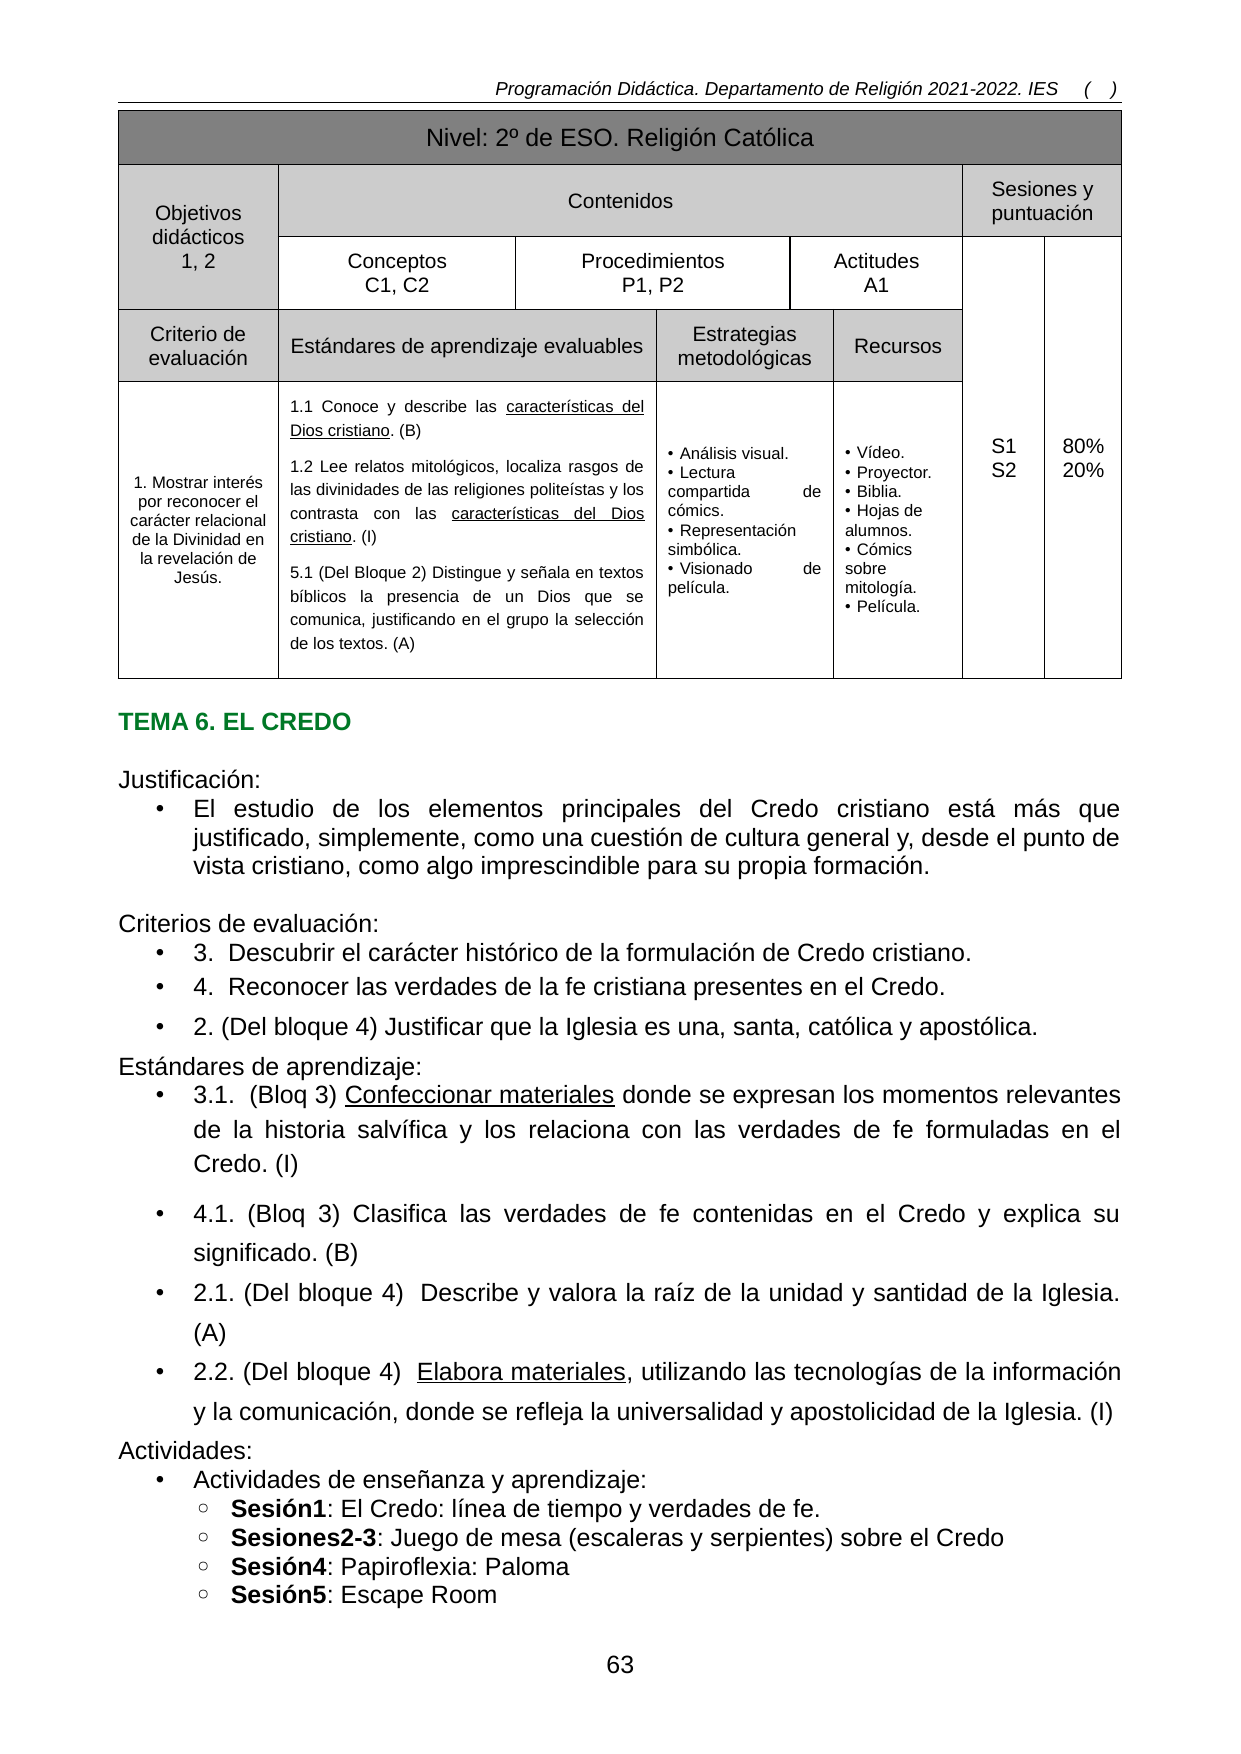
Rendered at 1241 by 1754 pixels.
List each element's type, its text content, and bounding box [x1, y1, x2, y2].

table_cell Actitudes A1 [791, 237, 962, 309]
list Sesión5: Escape Room [193, 1581, 1122, 1609]
list 3. Descubrir el carácter histórico de la formulación de Credo cristiano. [156, 937, 1122, 966]
table_cell 80% 20% [1045, 237, 1121, 678]
table_cell Procedimientos P1, P2 [516, 237, 789, 309]
list 4. Reconocer las verdades de la fe cristiana presentes en el Credo. [156, 972, 1122, 1001]
text Justificación: [118, 765, 1122, 794]
table_cell Contenidos [279, 165, 962, 236]
list Sesiones2-3: Juego de mesa (escaleras y serpientes) sobre el Credo [193, 1523, 1122, 1552]
text Actividades: [118, 1436, 1122, 1465]
list Sesión1: El Credo: línea de tiempo y verdades de fe. [193, 1494, 1122, 1523]
text TEMA 6. EL CREDO [118, 707, 1122, 736]
list 2.2. (Del bloque 4) Elabora materiales, utilizando las tecnologías de la información y la comunicación, donde se refleja la universalidad y apostolicidad de la Iglesia. (I) [156, 1357, 1122, 1426]
table_cell 1. Mostrar interés por reconocer el carácter relacional de la Divinidad en la revelación de Jesús. [119, 382, 278, 678]
text Criterios de evaluación: [118, 909, 1122, 937]
table_cell 1.1 Conoce y describe las características del Dios cristiano. (B) 1.2 Lee relatos mitológicos, localiza rasgos de las divinidades de las religiones politeístas y los contrasta con las características del Dios cristiano. (I) 5.1 (Del Bloque 2) Distingue y señala en textos bíblicos la presencia de un Dios que se comunica, justificando en el grupo la selección de los textos. (A) [279, 382, 656, 678]
text Estándares de aprendizaje: [118, 1052, 1122, 1080]
list 3.1. (Bloq 3) Confeccionar materiales donde se expresan los momentos relevantes de la historia salvífica y los relaciona con las verdades de fe formuladas en el Credo. (I) [156, 1080, 1122, 1178]
list 2. (Del bloque 4) Justificar que la Iglesia es una, santa, católica y apostólica. [156, 1012, 1122, 1041]
list Sesión4: Papiroflexia: Paloma [193, 1552, 1122, 1581]
table_cell Conceptos C1, C2 [279, 237, 515, 309]
table_cell Análisis visual. Lectura compartida de cómics. Representación simbólica. Visionado de película. [657, 382, 833, 678]
table_cell Estándares de aprendizaje evaluables [279, 310, 656, 381]
table_cell Objetivos didácticos 1, 2 [119, 165, 278, 309]
list Actividades de enseñanza y aprendizaje: [156, 1465, 1122, 1494]
table_cell Recursos [834, 310, 962, 381]
table_cell Criterio de evaluación [119, 310, 278, 381]
list El estudio de los elementos principales del Credo cristiano está más que justificado, simplemente, como una cuestión de cultura general y, desde el punto de vista cristiano, como algo imprescindible para su propia formación. [156, 794, 1122, 880]
table_cell Vídeo. Proyector. Biblia. Hojas de alumnos. Cómics sobre mitología. Película. [834, 382, 962, 678]
list 2.1. (Del bloque 4) Describe y valora la raíz de la unidad y santidad de la Iglesia. (A) [156, 1278, 1122, 1346]
table_cell S1 S2 [963, 237, 1044, 678]
table_cell Estrategias metodológicas [657, 310, 833, 381]
table_cell Sesiones y puntuación [963, 165, 1121, 236]
list 4.1. (Bloq 3) Clasifica las verdades de fe contenidas en el Credo y explica su significado. (B) [156, 1198, 1122, 1267]
table_header Nivel: 2º de ESO. Religión Católica [119, 111, 1121, 164]
